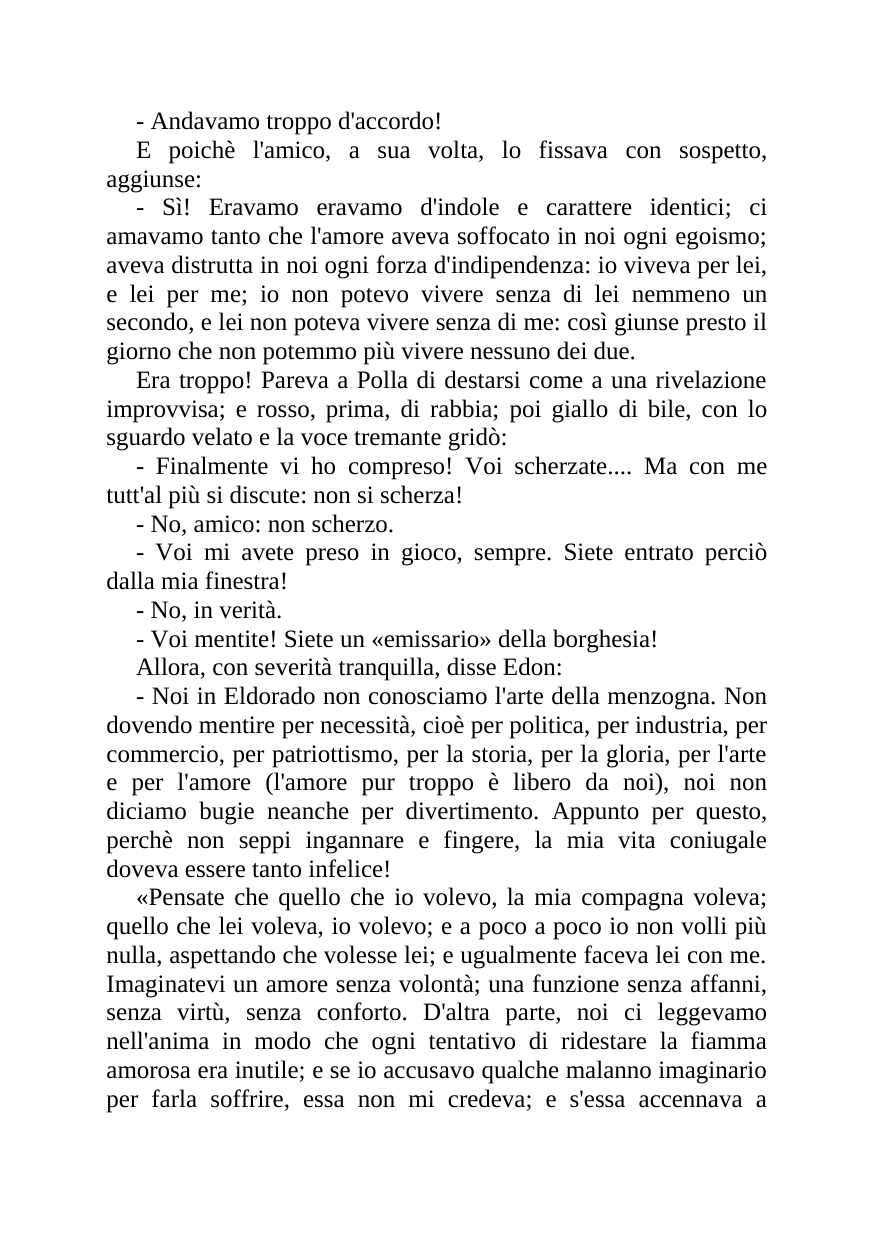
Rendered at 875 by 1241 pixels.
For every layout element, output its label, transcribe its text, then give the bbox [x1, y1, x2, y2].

text - No, in verità. [106, 595, 768, 624]
text - No, amico: non scherzo. [106, 509, 768, 537]
text - Voi mentite! Siete un «emissario» della borghesia! [106, 624, 768, 652]
text Era troppo! Pareva a Polla di destarsi come a una rivelazione improvvisa; e rosso, prima, di rabbia; poi giallo di bile, con lo sguardo velato e la voce tremante gridò: [106, 365, 768, 451]
text - Noi in Eldorado non conosciamo l'arte della menzogna. Non dovendo mentire per necessità, cioè per politica, per industria, per commercio, per patriottismo, per la storia, per la gloria, per l'arte e per l'amore (l'amore pur troppo è libero da noi), noi non diciamo bugie neanche per divertimento. Appunto per questo, perchè non seppi ingannare e fingere, la mia vita coniugale doveva essere tanto infelice! [106, 681, 768, 882]
text - Voi mi avete preso in gioco, sempre. Siete entrato perciò dalla mia finestra! [106, 537, 768, 595]
text «Pensate che quello che io volevo, la mia compagna voleva; quello che lei voleva, io volevo; e a poco a poco io non volli più nulla, aspettando che volesse lei; e ugualmente faceva lei con me. Imaginatevi un amore senza volontà; una funzione senza affanni, senza virtù, senza conforto. D'altra parte, noi ci leggevamo nell'anima in modo che ogni tentativo di ridestare la fiamma amorosa era inutile; e se io accusavo qualche malanno imaginario per farla soffrire, essa non mi credeva; e s'essa accennava a [106, 882, 768, 1112]
text E poichè l'amico, a sua volta, lo fissava con sospetto, aggiunse: [106, 135, 768, 192]
text - Sì! Eravamo eravamo d'indole e carattere identici; ci amavamo tanto che l'amore aveva soffocato in noi ogni egoismo; aveva distrutta in noi ogni forza d'indipendenza: io viveva per lei, e lei per me; io non potevo vivere senza di lei nemmeno un secondo, e lei non poteva vivere senza di me: così giunse presto il giorno che non potemmo più vivere nessuno dei due. [106, 192, 768, 365]
text Allora, con severità tranquilla, disse Edon: [106, 652, 768, 681]
text - Andavamo troppo d'accordo! [106, 106, 768, 135]
text - Finalmente vi ho compreso! Voi scherzate.... Ma con me tutt'al più si discute: non si scherza! [106, 451, 768, 509]
